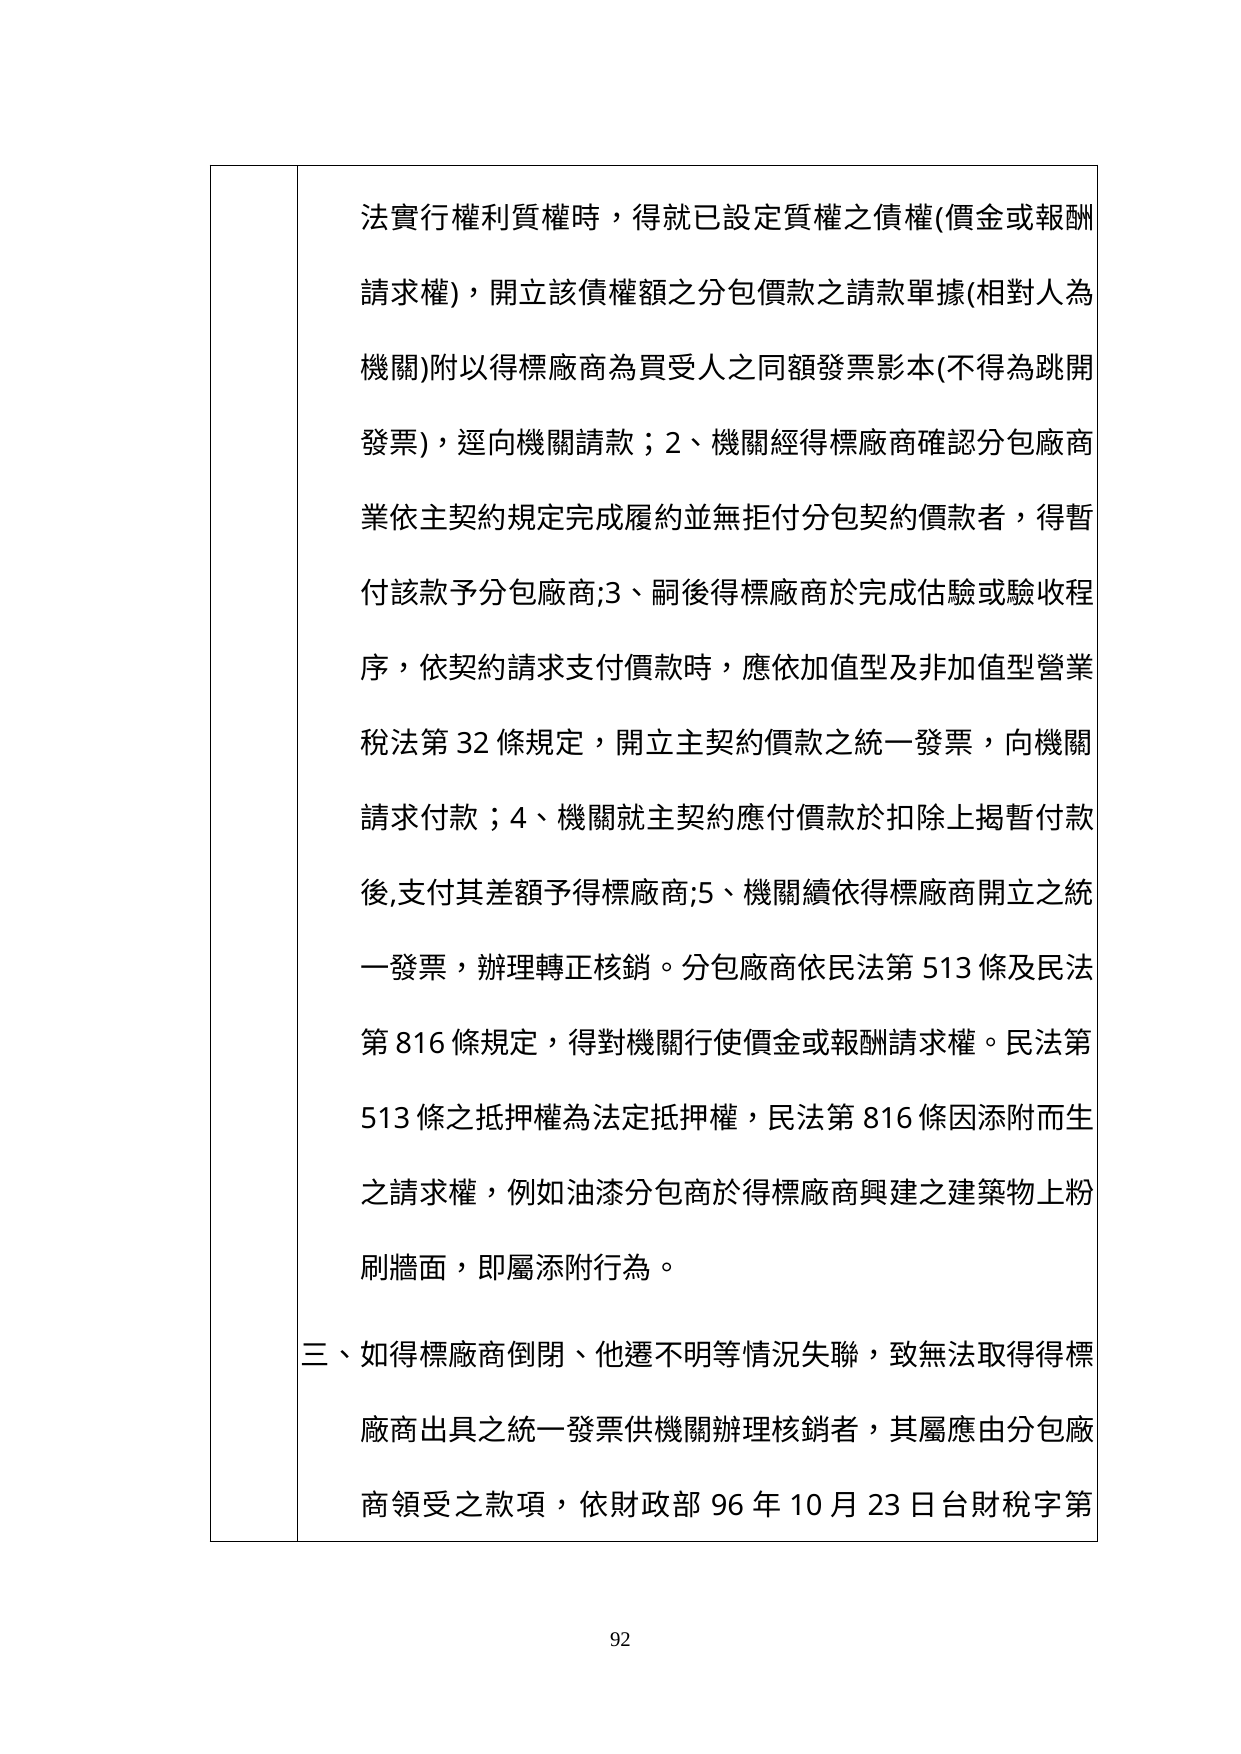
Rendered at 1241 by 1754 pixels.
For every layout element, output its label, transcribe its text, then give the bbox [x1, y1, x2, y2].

table_cell [211, 166, 297, 1541]
table_cell 法實行權利質權時，得就已設定質權之債權(價金或報酬請求權)，開立該債權額之分包價款之請款單據(相對人為機關)附以得標廠商為買受人之同額發票影本(不得為跳開發票)，逕向機關請款；2、機關經得標廠商確認分包廠商業依主契約規定完成履約並無拒付分包契約價款者，得暫付該款予分包廠商;3、嗣後得標廠商於完成估驗或驗收程序，依契約請求支付價款時，應依加值型及非加值型營業稅法第32條規定，開立主契約價款之統一發票，向機關請求付款；4、機關就主契約應付價款於扣除上揭暫付款後,支付其差額予得標廠商;5、機關續依得標廠商開立之統一發票，辦理轉正核銷。分包廠商依民法第513條及民法第816條規定，得對機關行使價金或報酬請求權。民法第513條之抵押權為法定抵押權，民法第816條因添附而生之請求權，例如油漆分包商於得標廠商興建之建築物上粉刷牆面，即屬添附行為。 如得標廠商倒閉、他遷不明等情況失聯，致無法取得得標廠商出具之統一發票供機關辦理核銷者，其屬應由分包廠商領受之款項，依財政部96年10月23日台財稅字第 [298, 166, 1097, 1541]
